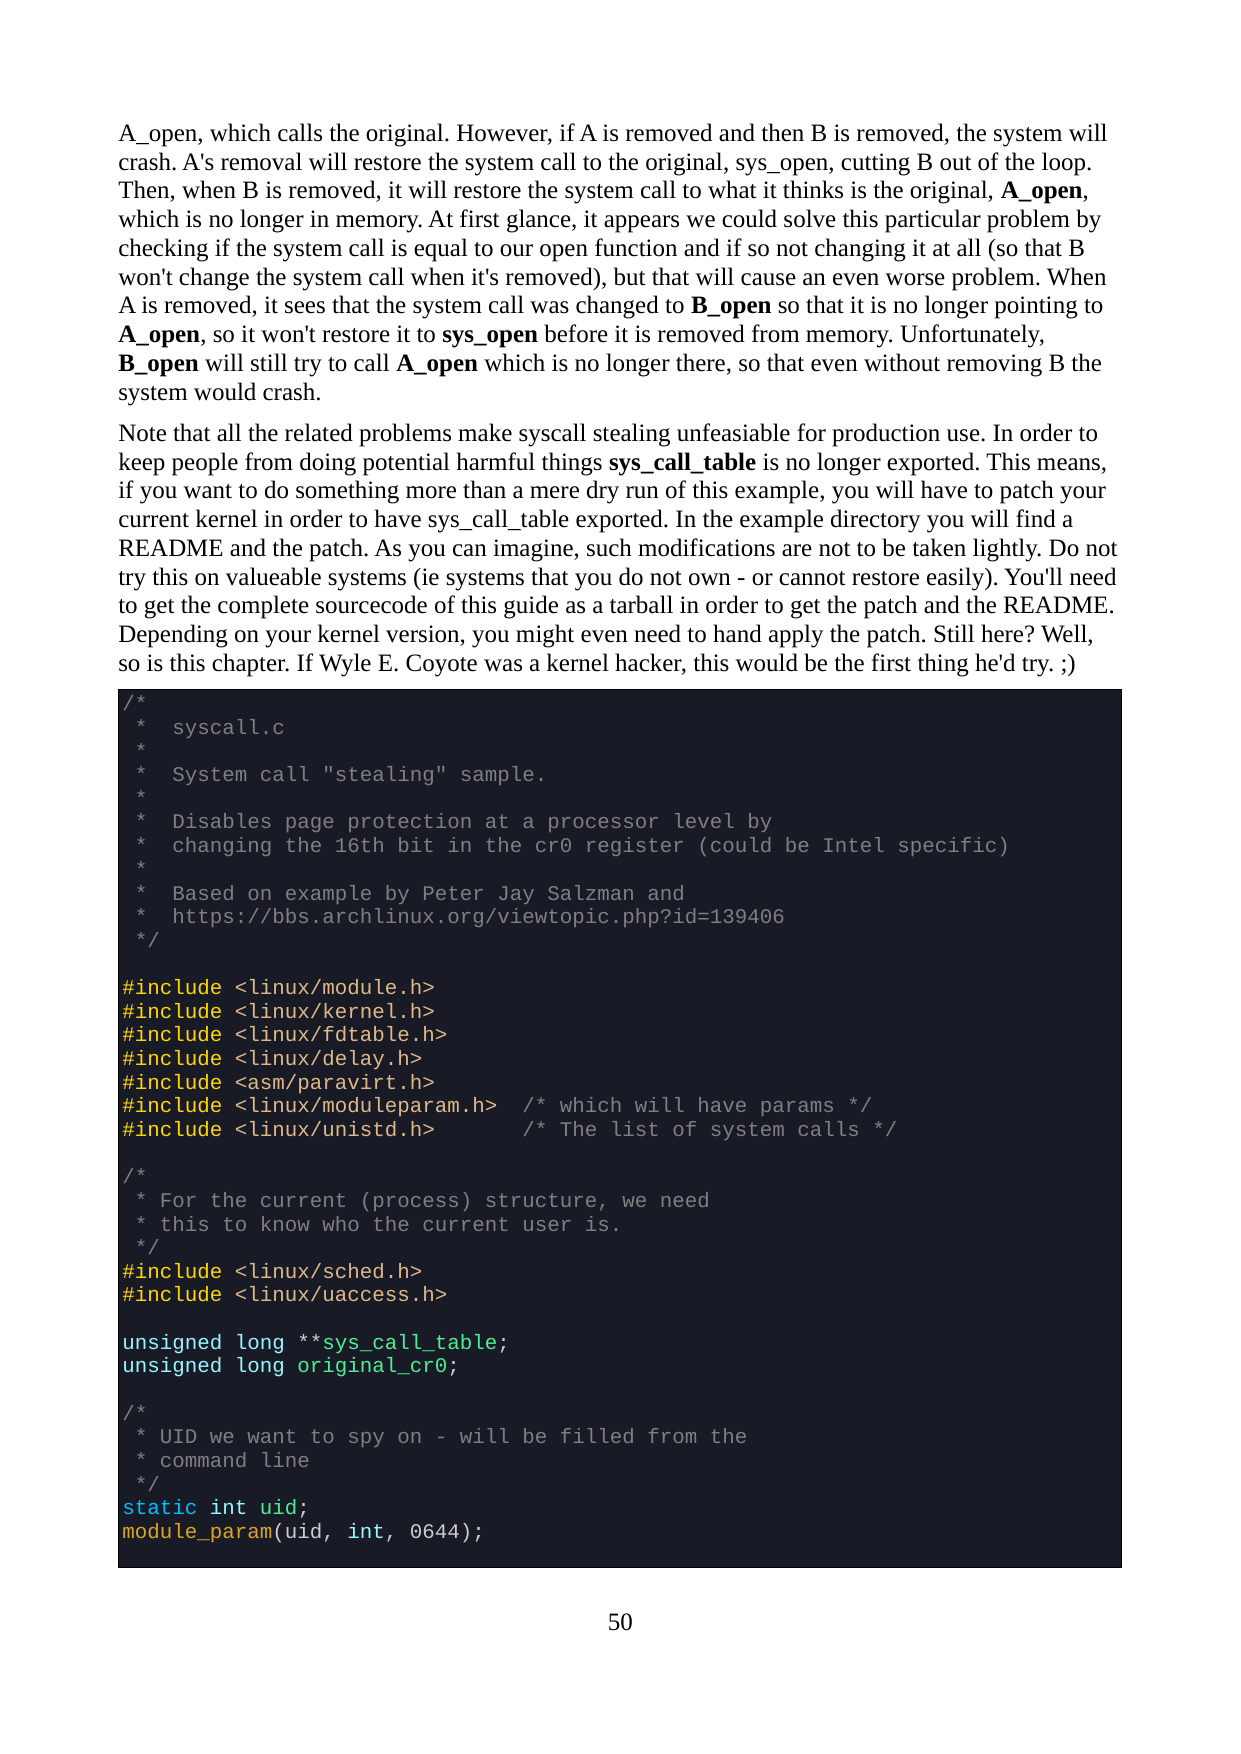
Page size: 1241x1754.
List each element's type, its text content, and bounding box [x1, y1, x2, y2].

text * this to know who the current user is. [119, 1209, 1121, 1233]
text * Disables page protection at a processor level by [119, 808, 1121, 831]
text A_open, which calls the original. However, if A is removed and then B is removed, the system will crash. A's removal will restore the system call to the original, sys_open, cutting B out of the loop. Then, when B is removed, it will restore the system call to what it thinks is the original, A_open, which is no longer in memory. At first glance, it appears we could solve this particular problem by checking if the system call is equal to our open function and if so not changing it at all (so that B won't change the system call when it's removed), but that will cause an even worse problem. When A is removed, it sees that the system call was changed to B_open so that it is no longer pointing to A_open, so it won't restore it to sys_open before it is removed from memory. Unfortunately, B_open will still try to call A_open which is no longer there, so that even without removing B the system would crash. [118, 118, 1122, 406]
text module_param(uid, int, 0644); [119, 1517, 1121, 1541]
text * [119, 855, 1121, 878]
text #include <linux/fdtable.h> [119, 1020, 1121, 1044]
text */ [119, 926, 1121, 949]
text unsigned long original_cr0; [119, 1351, 1121, 1375]
text #include <linux/unistd.h> /* The list of system calls */ [119, 1115, 1121, 1139]
text /* [119, 1399, 1121, 1422]
text * System call "stealing" sample. [119, 760, 1121, 784]
text * changing the 16th bit in the cr0 register (could be Intel specific) [119, 831, 1121, 855]
text static int uid; [119, 1493, 1121, 1517]
text /* [119, 1162, 1121, 1186]
text * syscall.c [119, 713, 1121, 737]
text #include <linux/delay.h> [119, 1044, 1121, 1068]
text * UID we want to spy on - will be filled from the [119, 1422, 1121, 1446]
text #include <asm/paravirt.h> [119, 1068, 1121, 1091]
text #include <linux/kernel.h> [119, 997, 1121, 1020]
text #include <linux/sched.h> [119, 1257, 1121, 1281]
text #include <linux/moduleparam.h> /* which will have params */ [119, 1091, 1121, 1115]
text * For the current (process) structure, we need [119, 1186, 1121, 1209]
text */ [119, 1233, 1121, 1257]
text Note that all the related problems make syscall stealing unfeasiable for production use. In order to keep people from doing potential harmful things sys_call_table is no longer exported. This means, if you want to do something more than a mere dry run of this example, you will have to patch your current kernel in order to have sys_call_table exported. In the example directory you will find a README and the patch. As you can imagine, such modifications are not to be taken lightly. Do not try this on valueable systems (ie systems that you do not own - or cannot restore easily). You'll need to get the complete sourcecode of this guide as a tarball in order to get the patch and the README. Depending on your kernel version, you might even need to hand apply the patch. Still here? Well, so is this chapter. If Wyle E. Coyote was a kernel hacker, this would be the first thing he'd try. ;) [118, 418, 1122, 677]
text * [119, 784, 1121, 808]
text unsigned long **sys_call_table; [119, 1328, 1121, 1351]
text * Based on example by Peter Jay Salzman and [119, 878, 1121, 902]
text /* [119, 690, 1121, 713]
text * https://bbs.archlinux.org/viewtopic.php?id=139406 [119, 902, 1121, 926]
text #include <linux/uaccess.h> [119, 1281, 1121, 1304]
text * command line [119, 1446, 1121, 1470]
text * [119, 737, 1121, 760]
text */ [119, 1470, 1121, 1493]
text #include <linux/module.h> [119, 973, 1121, 997]
